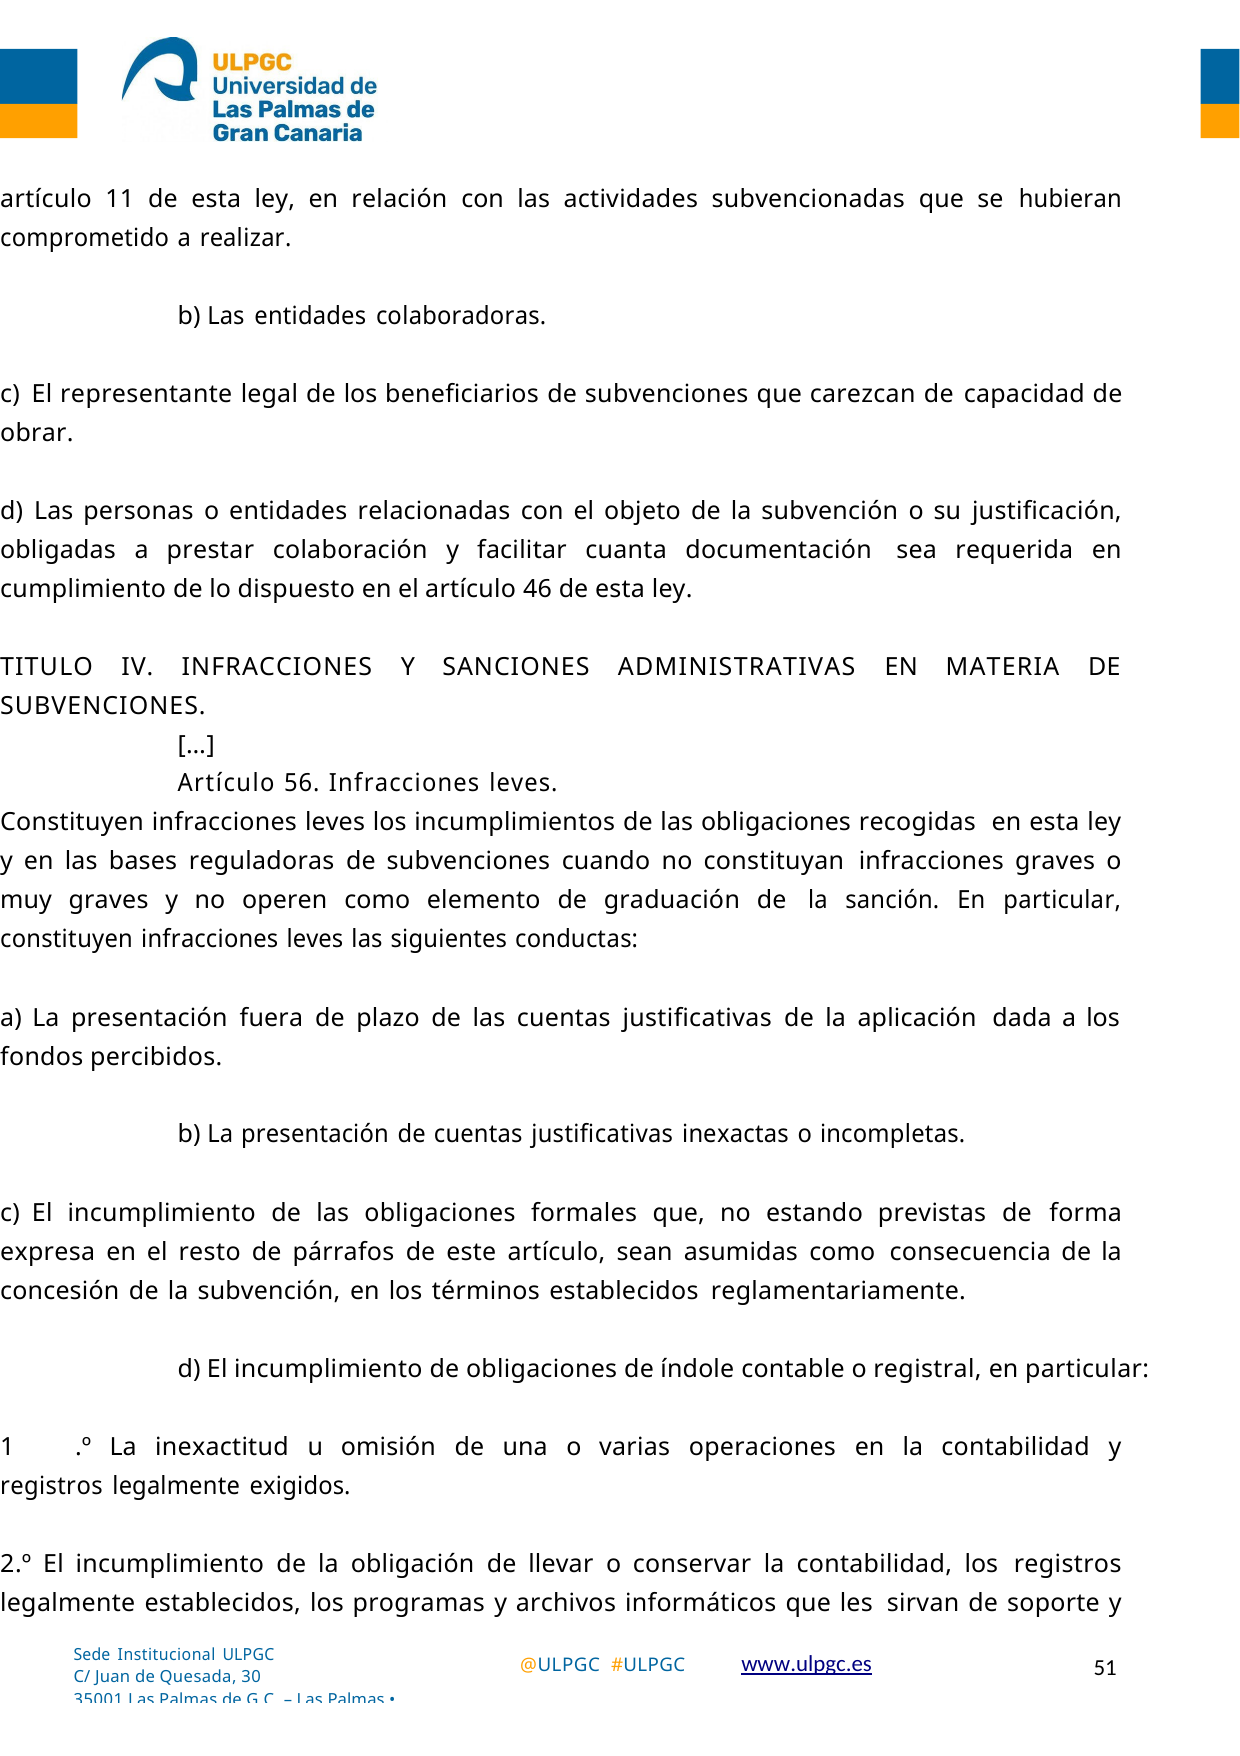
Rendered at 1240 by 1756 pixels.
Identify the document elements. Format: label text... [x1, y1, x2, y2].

text Constituyen infracciones leves los incumplimientos de las obligaciones recogidas en esta ley y en las bases reguladoras de subvenciones cuando no constituyan infracciones graves o muy graves y no operen como elemento de graduación de la sanción. En particular, constituyen infracciones leves las siguientes conductas: [0, 803, 1122, 955]
list Las personas o entidades relacionadas con el objeto de la subvención o su justificación, obligadas a prestar colaboración y facilitar cuanta documentación sea requerida en cumplimiento de lo dispuesto en el artículo 46 de esta ley. [0, 493, 1122, 605]
list La presentación de cuentas justificativas inexactas o incompletas. [177, 1116, 1239, 1150]
list El incumplimiento de las obligaciones formales que, no estando previstas de forma expresa en el resto de párrafos de este artículo, sean asumidas como consecuencia de la concesión de la subvención, en los términos establecidos reglamentariamente. [0, 1194, 1122, 1307]
list .º El incumplimiento de la obligación de llevar o conservar la contabilidad, los registros legalmente establecidos, los programas y archivos informáticos que les sirvan de soporte y [0, 1546, 1122, 1618]
text Artículo 56. Infracciones leves. [177, 765, 1239, 799]
list .º La inexactitud u omisión de una o varias operaciones en la contabilidad y registros legalmente exigidos. [0, 1429, 1121, 1502]
text TITULO IV. INFRACCIONES Y SANCIONES ADMINISTRATIVAS EN MATERIA DE SUBVENCIONES. [0, 649, 1121, 722]
list La presentación fuera de plazo de las cuentas justificativas de la aplicación dada a los fondos percibidos. [0, 999, 1121, 1072]
list El representante legal de los beneficiarios de subvenciones que carezcan de capacidad de obrar. [0, 376, 1122, 449]
list El incumplimiento de obligaciones de índole contable o registral, en particular: [177, 1351, 1239, 1385]
text […] [177, 727, 1239, 761]
text artículo 11 de esta ley, en relación con las actividades subvencionadas que se hubieran comprometido a realizar. [0, 181, 1121, 254]
list Las entidades colaboradoras. [177, 298, 1239, 332]
